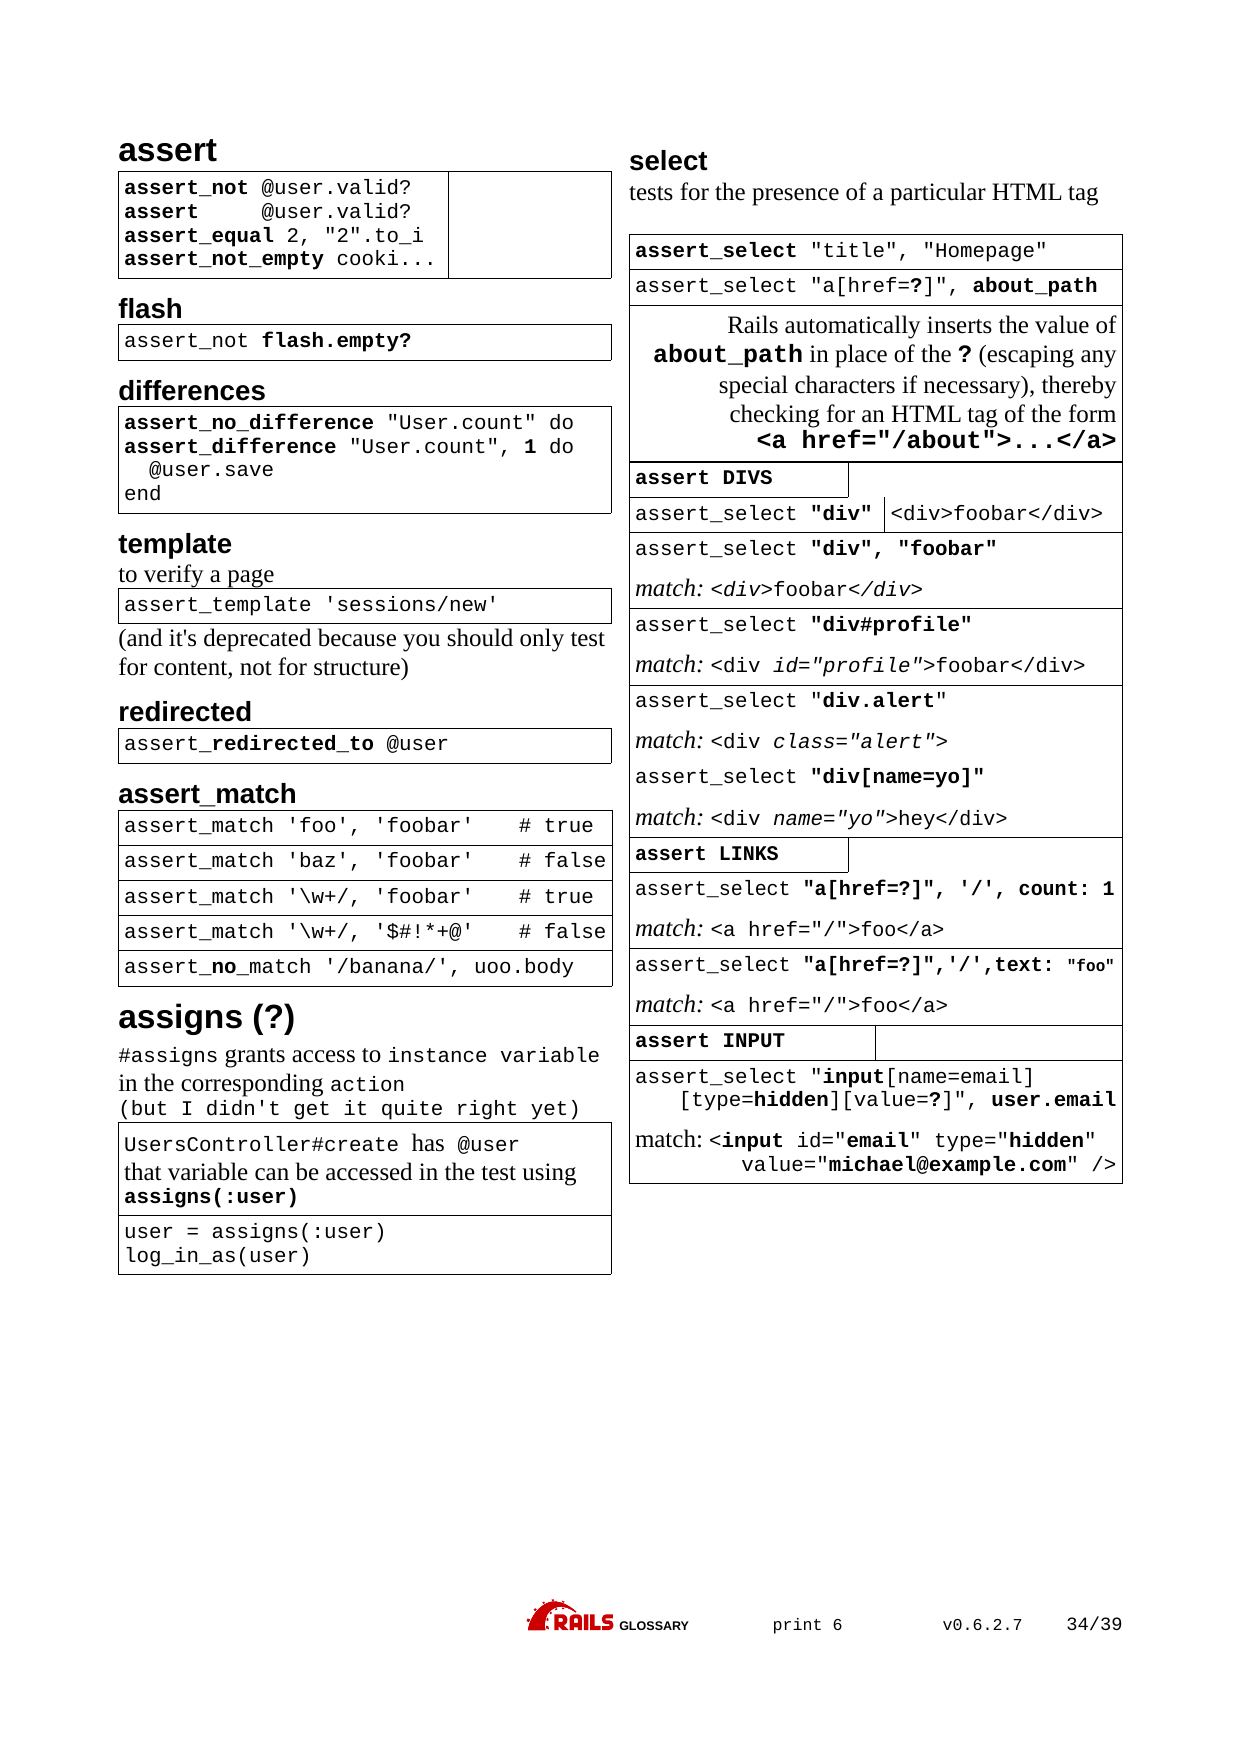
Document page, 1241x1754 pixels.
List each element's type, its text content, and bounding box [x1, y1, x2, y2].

table_cell assert_select "input[name=email] [type=hidden][value=?]", user.email [630, 1061, 1122, 1119]
table_header [849, 463, 1122, 497]
table_cell assert_select "div.alert" [630, 686, 1122, 720]
table_cell # false [483, 846, 612, 880]
table_cell assert_select "div#profile" [630, 609, 1122, 643]
text tests for the presence of a particular HTML tag [629, 177, 1122, 205]
text #assigns grants access to instance variable in the corresponding action [118, 1039, 611, 1098]
table_cell # false [483, 916, 612, 950]
table_cell assert_match '\w+/, '$#!*+@' [119, 916, 483, 950]
table_header assert DIVS [630, 463, 848, 497]
table_cell assert INPUT [630, 1026, 875, 1060]
table_cell # true [483, 881, 612, 915]
table_cell assert_select "div[name=yo]" [630, 761, 1122, 796]
subtitle assert [118, 130, 611, 168]
table_cell match: <a href="/">foo</a> [630, 907, 1122, 948]
subtitle flash [118, 292, 611, 324]
table_cell match: <input id="email" type="hidden" value="michael@example.com" /> [630, 1119, 1122, 1183]
table_header assert_not @user.valid? assert @user.valid? assert_equal 2, "2".to_i assert_not_empty cooki... [119, 172, 448, 278]
subtitle select [629, 145, 1122, 177]
table_cell assert_select "div" [630, 497, 884, 532]
text to verify a page [118, 559, 611, 588]
text (but I didn't get it quite right yet) [118, 1098, 611, 1122]
table_cell assert_select "a[href=?]",'/',text: "foo" [630, 949, 1122, 983]
subtitle template [118, 527, 611, 559]
table_cell match: <div name="yo">hey</div> [630, 796, 1122, 837]
text (and it's deprecated because you should only test for content, not for structure) [118, 624, 611, 681]
table_header assert_no_difference "User.count" do assert_difference "User.count", 1 do @user.save end [119, 407, 611, 512]
table_header assert_select "title", "Homepage" [630, 235, 1122, 269]
table_header assert_redirected_to @user [119, 729, 611, 763]
table_cell Rails automatically inserts the value of about_path in place of the ? (escaping any special characters if necessary), thereby checking for an HTML tag of the form <a href="/about">...</a> [630, 306, 1122, 461]
table_cell assert_select "div", "foobar" [630, 533, 1122, 567]
subtitle assert_match [118, 778, 611, 809]
table_cell assert_match '\w+/, 'foobar' [119, 881, 483, 915]
table_header assert_not flash.empty? [119, 325, 611, 359]
table_cell <div>foobar</div> [885, 497, 1122, 532]
subtitle redirected [118, 696, 611, 727]
table_cell assert_match 'baz', 'foobar' [119, 846, 483, 880]
table_cell assert LINKS [630, 838, 848, 872]
table_header assert_match 'foo', 'foobar' [119, 811, 483, 845]
table_cell match: <a href="/">foo</a> [630, 984, 1122, 1024]
subtitle differences [118, 374, 611, 406]
table_header # true [483, 811, 612, 845]
table_cell assert_select "a[href=?]", about_path [630, 270, 1122, 304]
table_cell match: <div id="profile">foobar</div> [630, 644, 1122, 684]
table_cell [876, 1026, 1122, 1060]
table_header [449, 172, 611, 278]
table_cell assert_no_match '/banana/', uoo.body [119, 951, 612, 986]
table_cell [849, 838, 1122, 872]
table_cell match: <div class="alert"> [630, 720, 1122, 761]
subtitle assigns (?) [118, 997, 611, 1036]
table_cell match: <div>foobar</div> [630, 567, 1122, 608]
table_cell assert_select "a[href=?]", '/', count: 1 [630, 872, 1122, 907]
table_cell user = assigns(:user) log_in_as(user) [119, 1216, 611, 1274]
table_header UsersController#create has @user that variable can be accessed in the test using assigns(:user) [119, 1123, 611, 1215]
table_header assert_template 'sessions/new' [119, 589, 611, 623]
